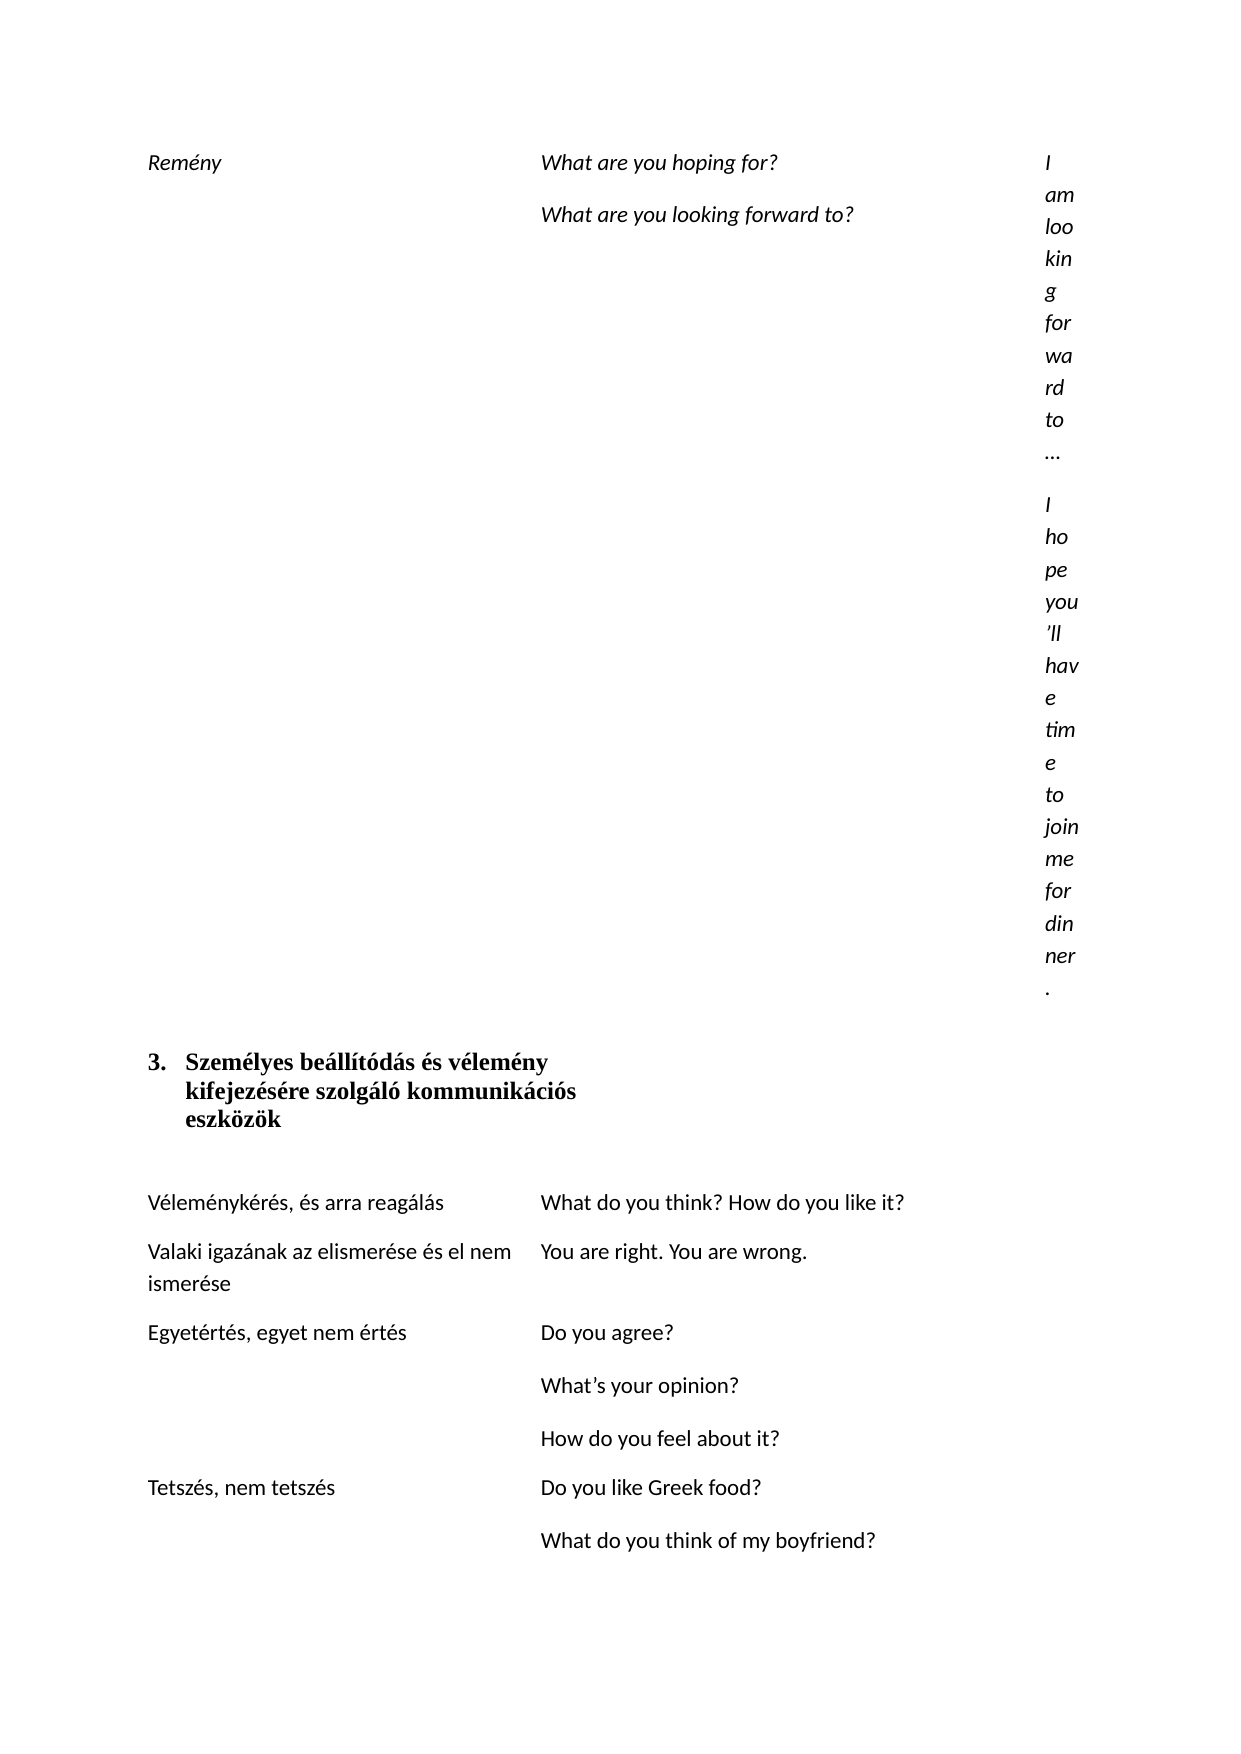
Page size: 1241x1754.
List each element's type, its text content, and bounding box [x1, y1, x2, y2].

table_cell You are right. You are wrong. [529, 1237, 1093, 1318]
table_cell Véleménykérés, és arra reagálás [136, 1188, 529, 1237]
table_cell Személyes beállítódás és vélemény kifejezésére szolgáló kommunikációs eszközök [136, 1022, 594, 1188]
table_cell Valaki igazának az elismerése és el nem ismerése [136, 1237, 529, 1318]
table_cell What are you hoping for? What are you looking forward to? [529, 148, 1033, 1022]
table_cell What do you think? How do you like it? [529, 1188, 1093, 1237]
table_cell Do you like Greek food? What do you think of my boyfriend? [529, 1473, 1093, 1575]
table_cell I am looking forward to… I hope you’ll have time to join me for dinner. [1034, 148, 1093, 1022]
table_cell Egyetértés, egyet nem értés [136, 1318, 529, 1473]
table_cell Remény [136, 148, 529, 1022]
table_cell Do you agree? What’s your opinion? How do you feel about it? [529, 1318, 1093, 1473]
table_cell Tetszés, nem tetszés [136, 1473, 529, 1575]
